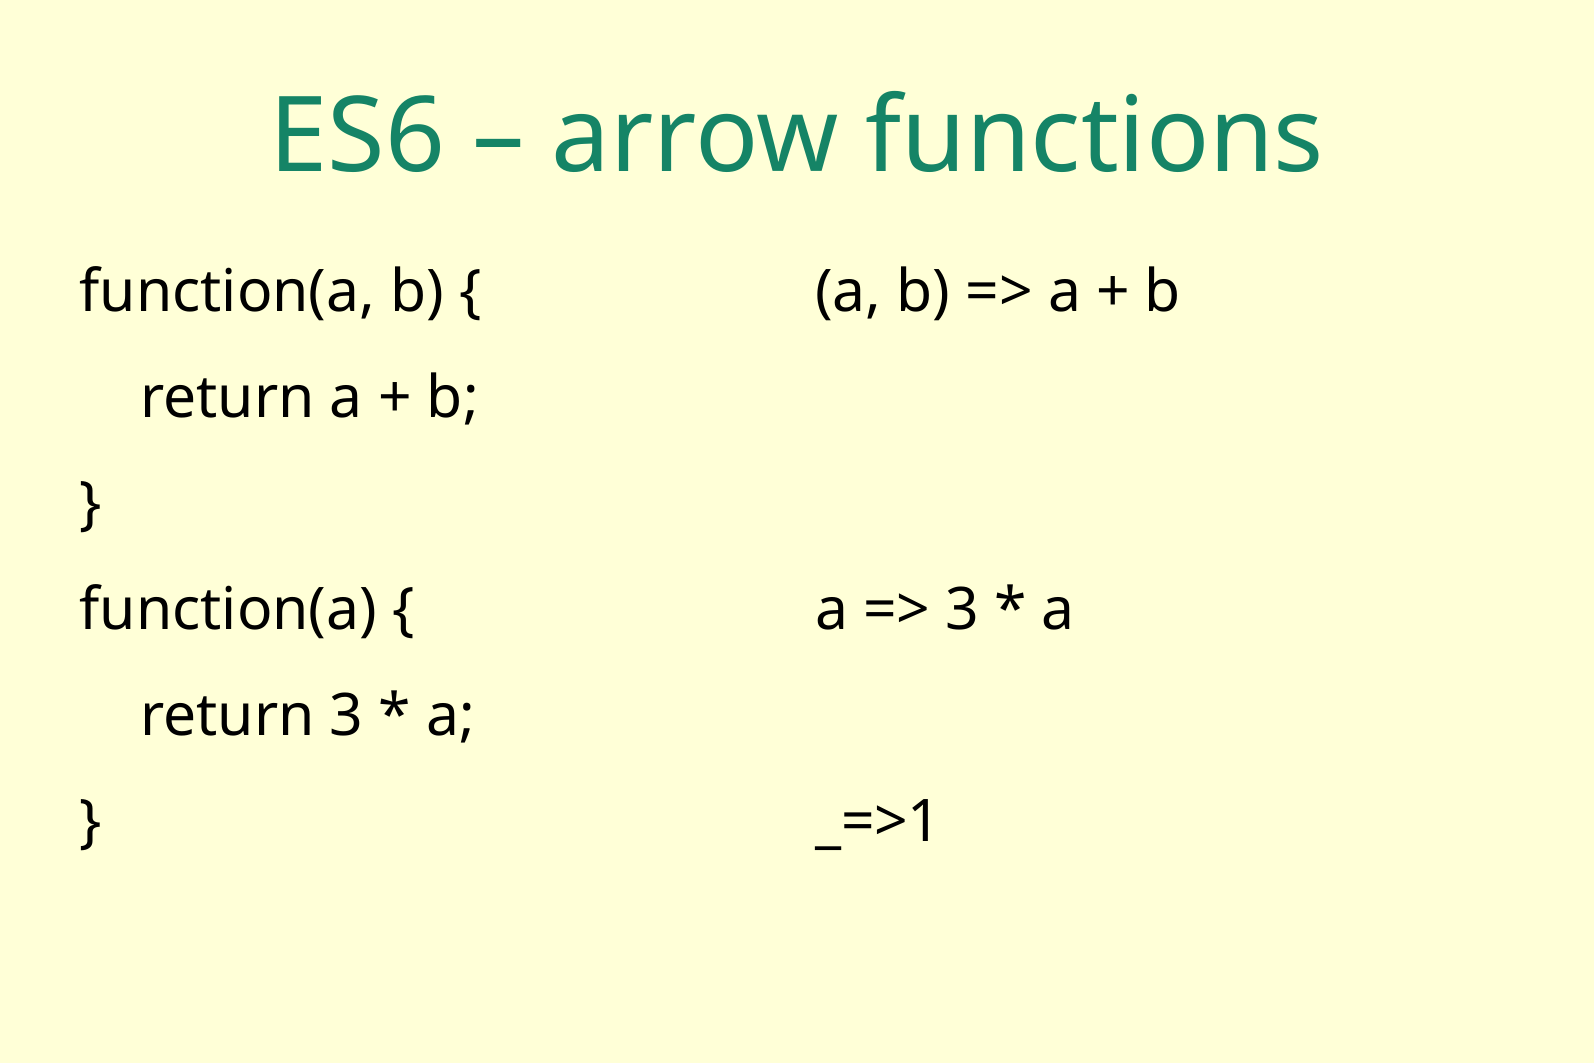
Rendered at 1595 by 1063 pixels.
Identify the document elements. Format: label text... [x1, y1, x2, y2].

list (a, b) => a + b a => 3 * a _=>1 [815, 248, 1516, 866]
title ES6 – arrow functions [79, 42, 1515, 220]
list function(a, b) { return a + b; } function(a) { return 3 * a; } [79, 248, 780, 866]
